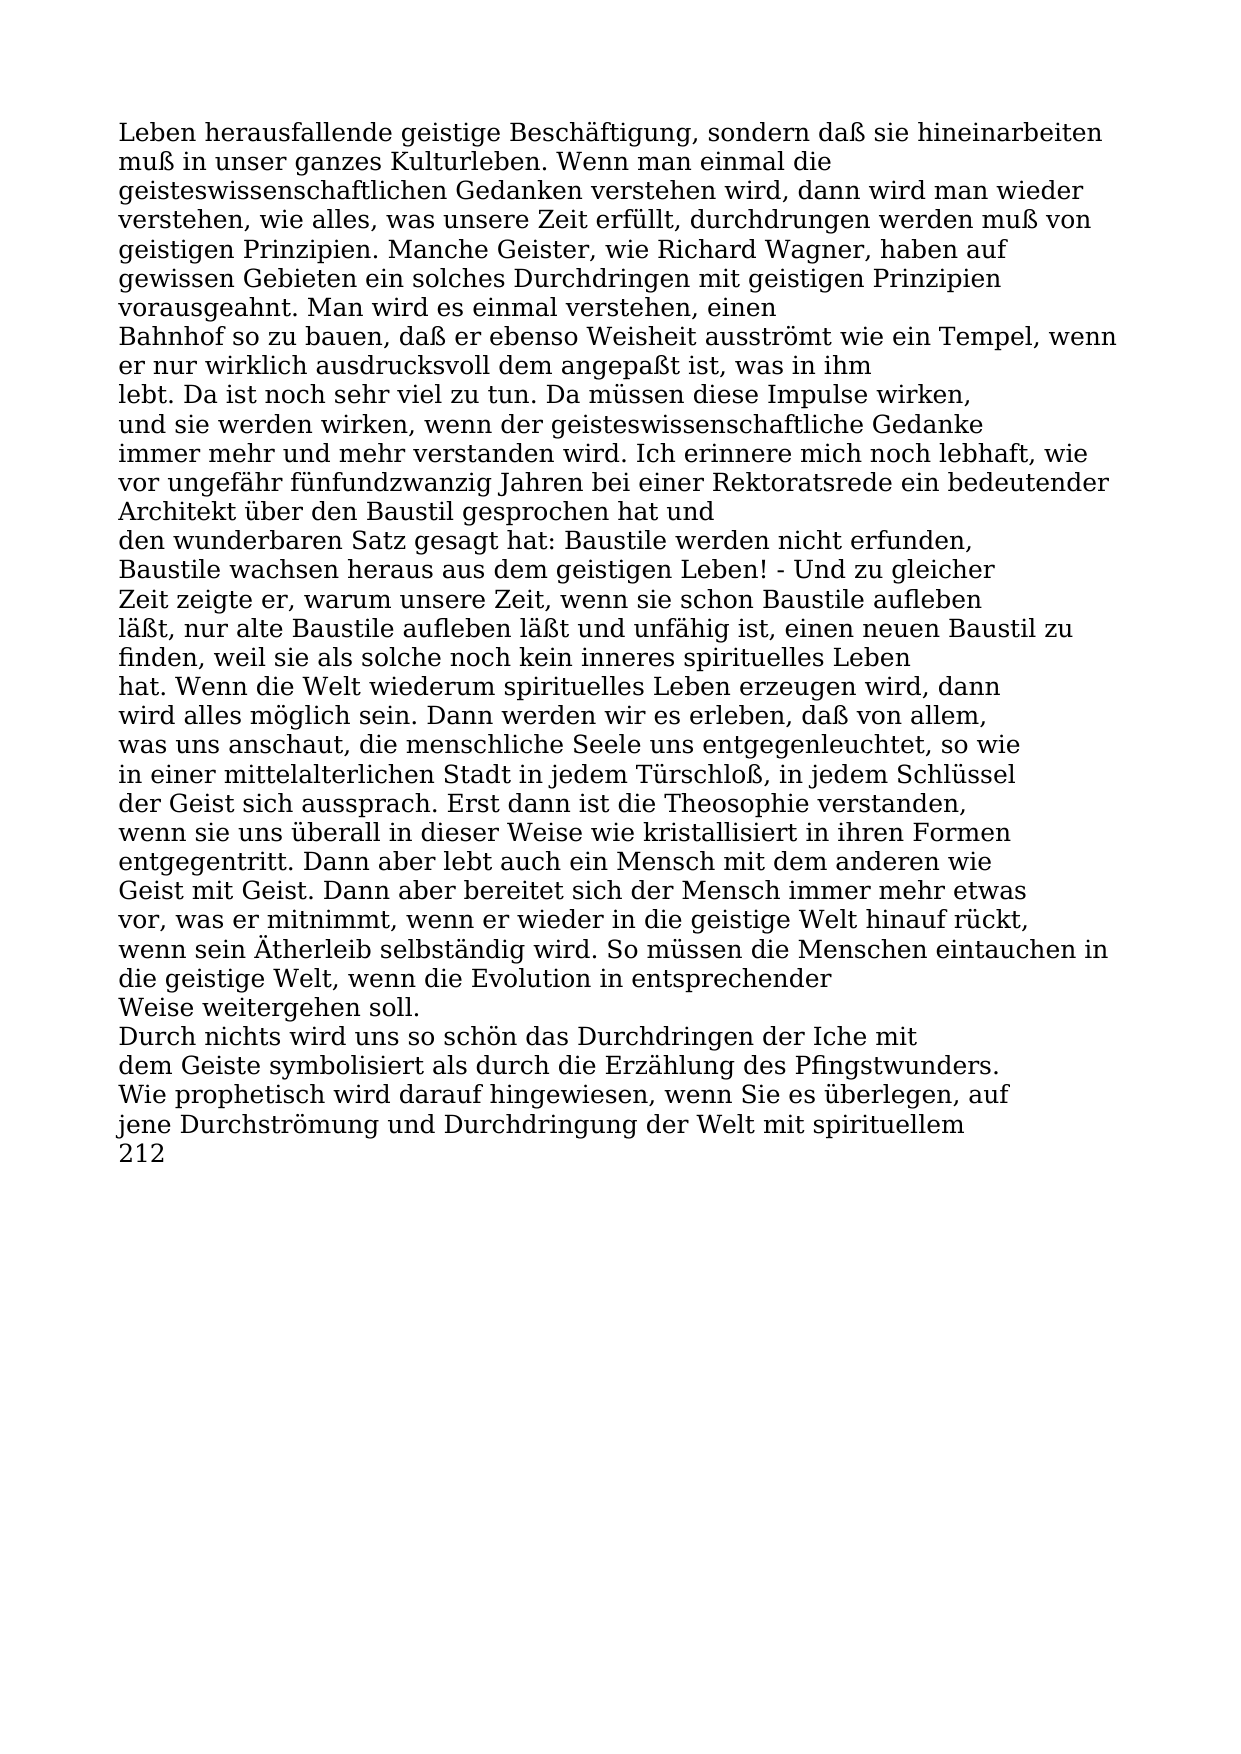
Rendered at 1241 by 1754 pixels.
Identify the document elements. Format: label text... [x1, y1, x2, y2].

text und sie werden wirken, wenn der geisteswissenschaftliche Gedanke [118, 410, 1122, 439]
text 212 [118, 1139, 1122, 1168]
text dem Geiste symbolisiert als durch die Erzählung des Pfingstwunders. [118, 1051, 1122, 1081]
text in einer mittelalterlichen Stadt in jedem Türschloß, in jedem Schlüssel [118, 760, 1122, 789]
text Geist mit Geist. Dann aber bereitet sich der Mensch immer mehr etwas [118, 876, 1122, 906]
text wenn sein Ätherleib selbständig wird. So müssen die Menschen eintauchen in die geistige Welt, wenn die Evolution in entsprechender [118, 935, 1122, 993]
text wird alles möglich sein. Dann werden wir es erleben, daß von allem, [118, 701, 1122, 731]
text Weise weitergehen soll. [118, 993, 1122, 1022]
text den wunderbaren Satz gesagt hat: Baustile werden nicht erfunden, [118, 526, 1122, 556]
text hat. Wenn die Welt wiederum spirituelles Leben erzeugen wird, dann [118, 672, 1122, 701]
text läßt, nur alte Baustile aufleben läßt und unfähig ist, einen neuen Baustil zu finden, weil sie als solche noch kein inneres spirituelles Leben [118, 614, 1122, 672]
text entgegentritt. Dann aber lebt auch ein Mensch mit dem anderen wie [118, 847, 1122, 876]
text Bahnhof so zu bauen, daß er ebenso Weisheit ausströmt wie ein Tempel, wenn er nur wirklich ausdrucksvoll dem angepaßt ist, was in ihm [118, 322, 1122, 381]
text der Geist sich aussprach. Erst dann ist die Theosophie verstanden, [118, 789, 1122, 818]
text immer mehr und mehr verstanden wird. Ich erinnere mich noch lebhaft, wie vor ungefähr fünfundzwanzig Jahren bei einer Rektoratsrede ein bedeutender Architekt über den Baustil gesprochen hat und [118, 439, 1122, 526]
text Durch nichts wird uns so schön das Durchdringen der Iche mit [118, 1022, 1122, 1051]
text Baustile wachsen heraus aus dem geistigen Leben! - Und zu gleicher [118, 556, 1122, 585]
text lebt. Da ist noch sehr viel zu tun. Da müssen diese Impulse wirken, [118, 381, 1122, 410]
text vor, was er mitnimmt, wenn er wieder in die geistige Welt hinauf rückt, [118, 906, 1122, 935]
text jene Durchströmung und Durchdringung der Welt mit spirituellem [118, 1110, 1122, 1139]
text Leben herausfallende geistige Beschäftigung, sondern daß sie hineinarbeiten muß in unser ganzes Kulturleben. Wenn man einmal die geisteswissenschaftlichen Gedanken verstehen wird, dann wird man wieder verstehen, wie alles, was unsere Zeit erfüllt, durchdrungen werden muß von geistigen Prinzipien. Manche Geister, wie Richard Wagner, haben auf gewissen Gebieten ein solches Durchdringen mit geistigen Prinzipien vorausgeahnt. Man wird es einmal verstehen, einen [118, 118, 1122, 322]
text was uns anschaut, die menschliche Seele uns entgegenleuchtet, so wie [118, 731, 1122, 760]
text Zeit zeigte er, warum unsere Zeit, wenn sie schon Baustile aufleben [118, 585, 1122, 614]
text wenn sie uns überall in dieser Weise wie kristallisiert in ihren Formen [118, 818, 1122, 847]
text Wie prophetisch wird darauf hingewiesen, wenn Sie es überlegen, auf [118, 1081, 1122, 1110]
